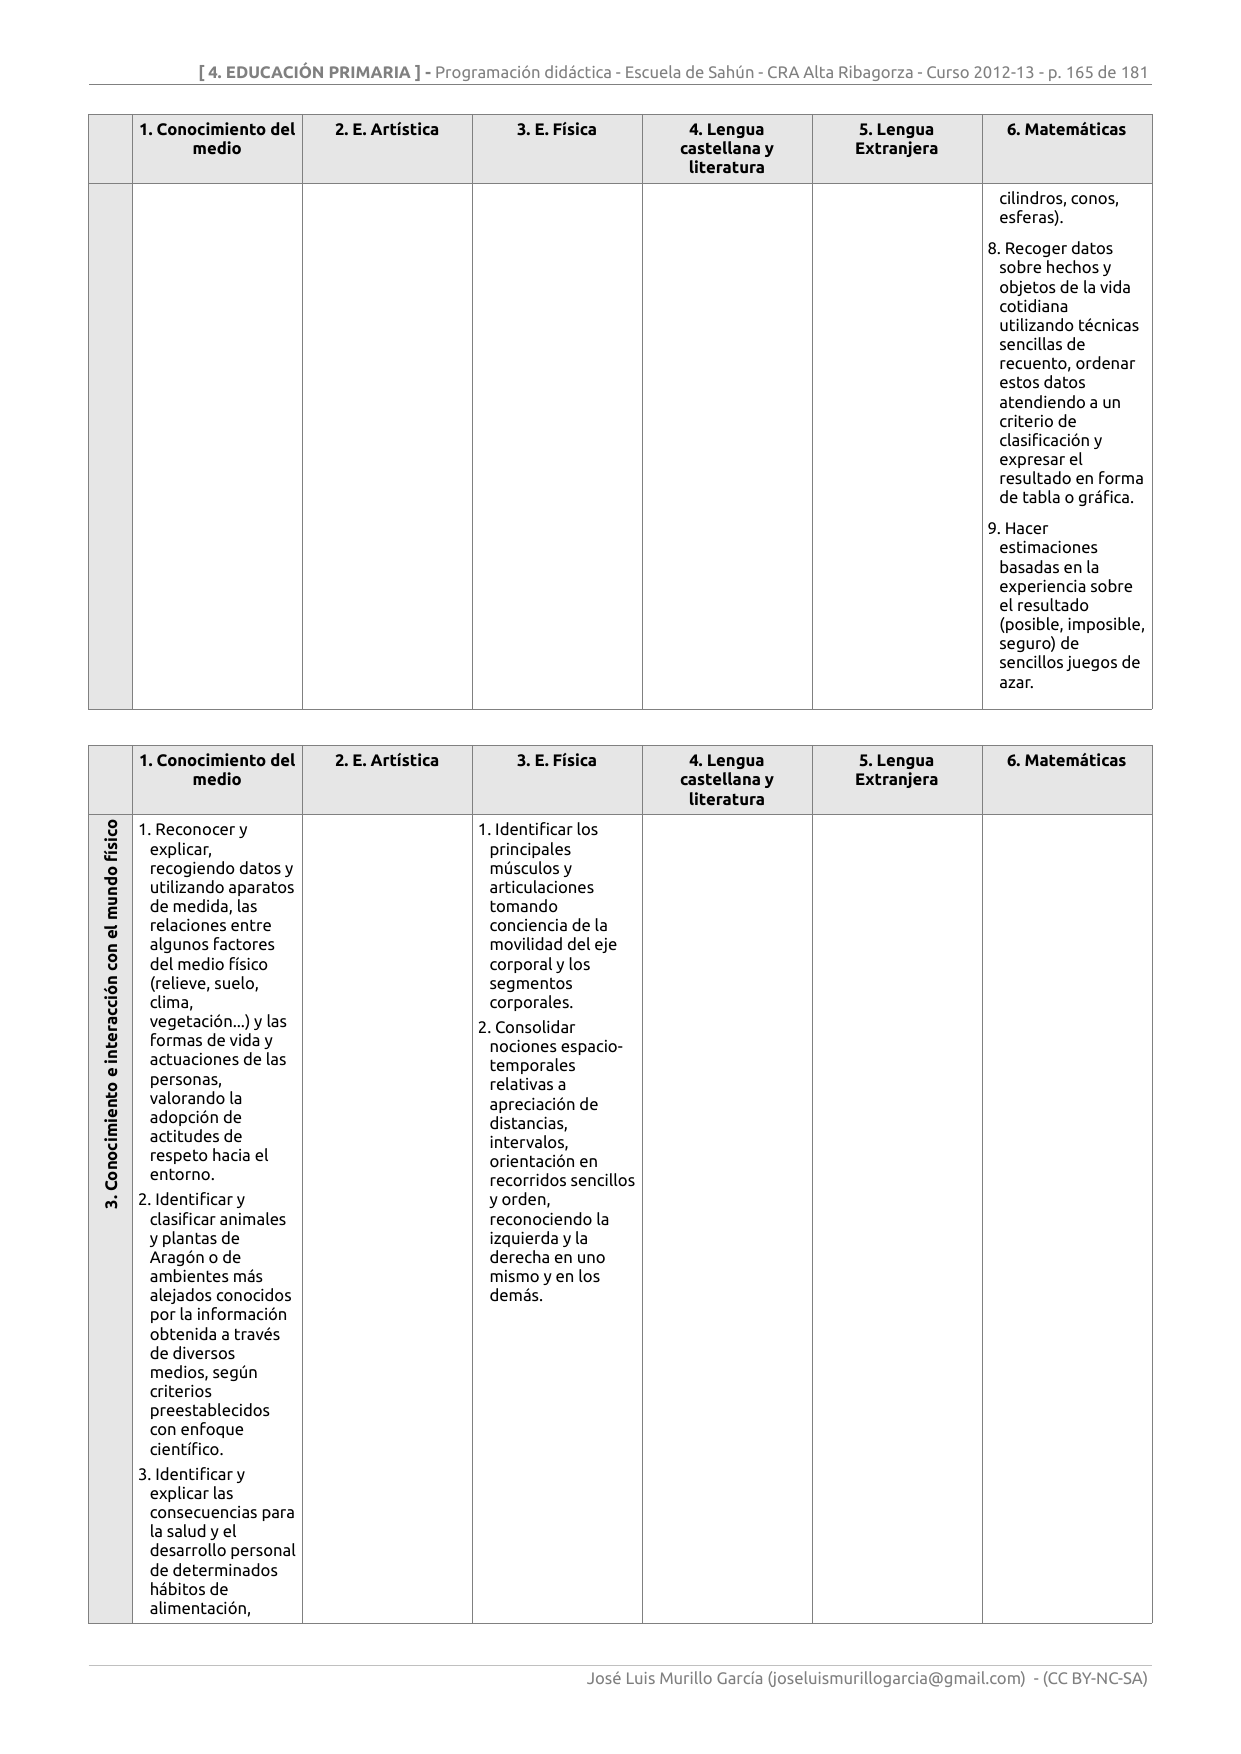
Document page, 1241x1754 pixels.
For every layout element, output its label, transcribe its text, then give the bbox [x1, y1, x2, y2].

table_header [89, 115, 132, 183]
table_header 4. Lengua castellana y literatura [643, 115, 812, 183]
table_cell [89, 184, 132, 709]
table_cell [813, 184, 982, 709]
table_header [89, 746, 132, 814]
table_header 2. E. Artística [303, 746, 472, 814]
table_cell [303, 184, 472, 709]
table_header 4. Lengua castellana y literatura [643, 746, 812, 814]
table_cell [813, 815, 982, 1623]
table_cell [473, 184, 642, 709]
table_header 6. Matemáticas [983, 115, 1152, 183]
table_cell [133, 184, 302, 709]
table_cell [643, 184, 812, 709]
table_header 5. Lengua Extranjera [813, 746, 982, 814]
table_header 3. E. Física [473, 746, 642, 814]
table_header 1. Conocimiento del medio [133, 746, 302, 814]
table_header 5. Lengua Extranjera [813, 115, 982, 183]
table_cell 1. Identificar los principales músculos y articulaciones tomando conciencia de la movilidad del eje corporal y los segmentos corporales. 2. Consolidar nociones espacio-temporales relativas a apreciación de distancias, intervalos, orientación en recorridos sencillos y orden, reconociendo la izquierda y la derecha en uno mismo y en los demás. [473, 815, 642, 1623]
table_cell cilindros, conos, esferas). 8. Recoger datos sobre hechos y objetos de la vida cotidiana utilizando técnicas sencillas de recuento, ordenar estos datos atendiendo a un criterio de clasificación y expresar el resultado en forma de tabla o gráfica. 9. Hacer estimaciones basadas en la experiencia sobre el resultado (posible, imposible, seguro) de sencillos juegos de azar. [983, 184, 1152, 709]
table_header 2. E. Artística [303, 115, 472, 183]
table_header 3. E. Física [473, 115, 642, 183]
table_cell 1. Reconocer y explicar, recogiendo datos y utilizando aparatos de medida, las relaciones entre algunos factores del medio físico (relieve, suelo, clima, vegetación...) y las formas de vida y actuaciones de las personas, valorando la adopción de actitudes de respeto hacia el entorno. 2. Identificar y clasificar animales y plantas de Aragón o de ambientes más alejados conocidos por la información obtenida a través de diversos medios, según criterios preestablecidos con enfoque científico. 3. Identificar y explicar las consecuencias para la salud y el desarrollo personal de determinados hábitos de alimentación, [133, 815, 302, 1623]
table_cell [643, 815, 812, 1623]
table_header 1. Conocimiento del medio [133, 115, 302, 183]
table_header 6. Matemáticas [983, 746, 1152, 814]
table_cell [983, 815, 1152, 1623]
table_cell 3. Conocimiento e interacción con el mundo físico [89, 815, 132, 1623]
table_cell [303, 815, 472, 1623]
